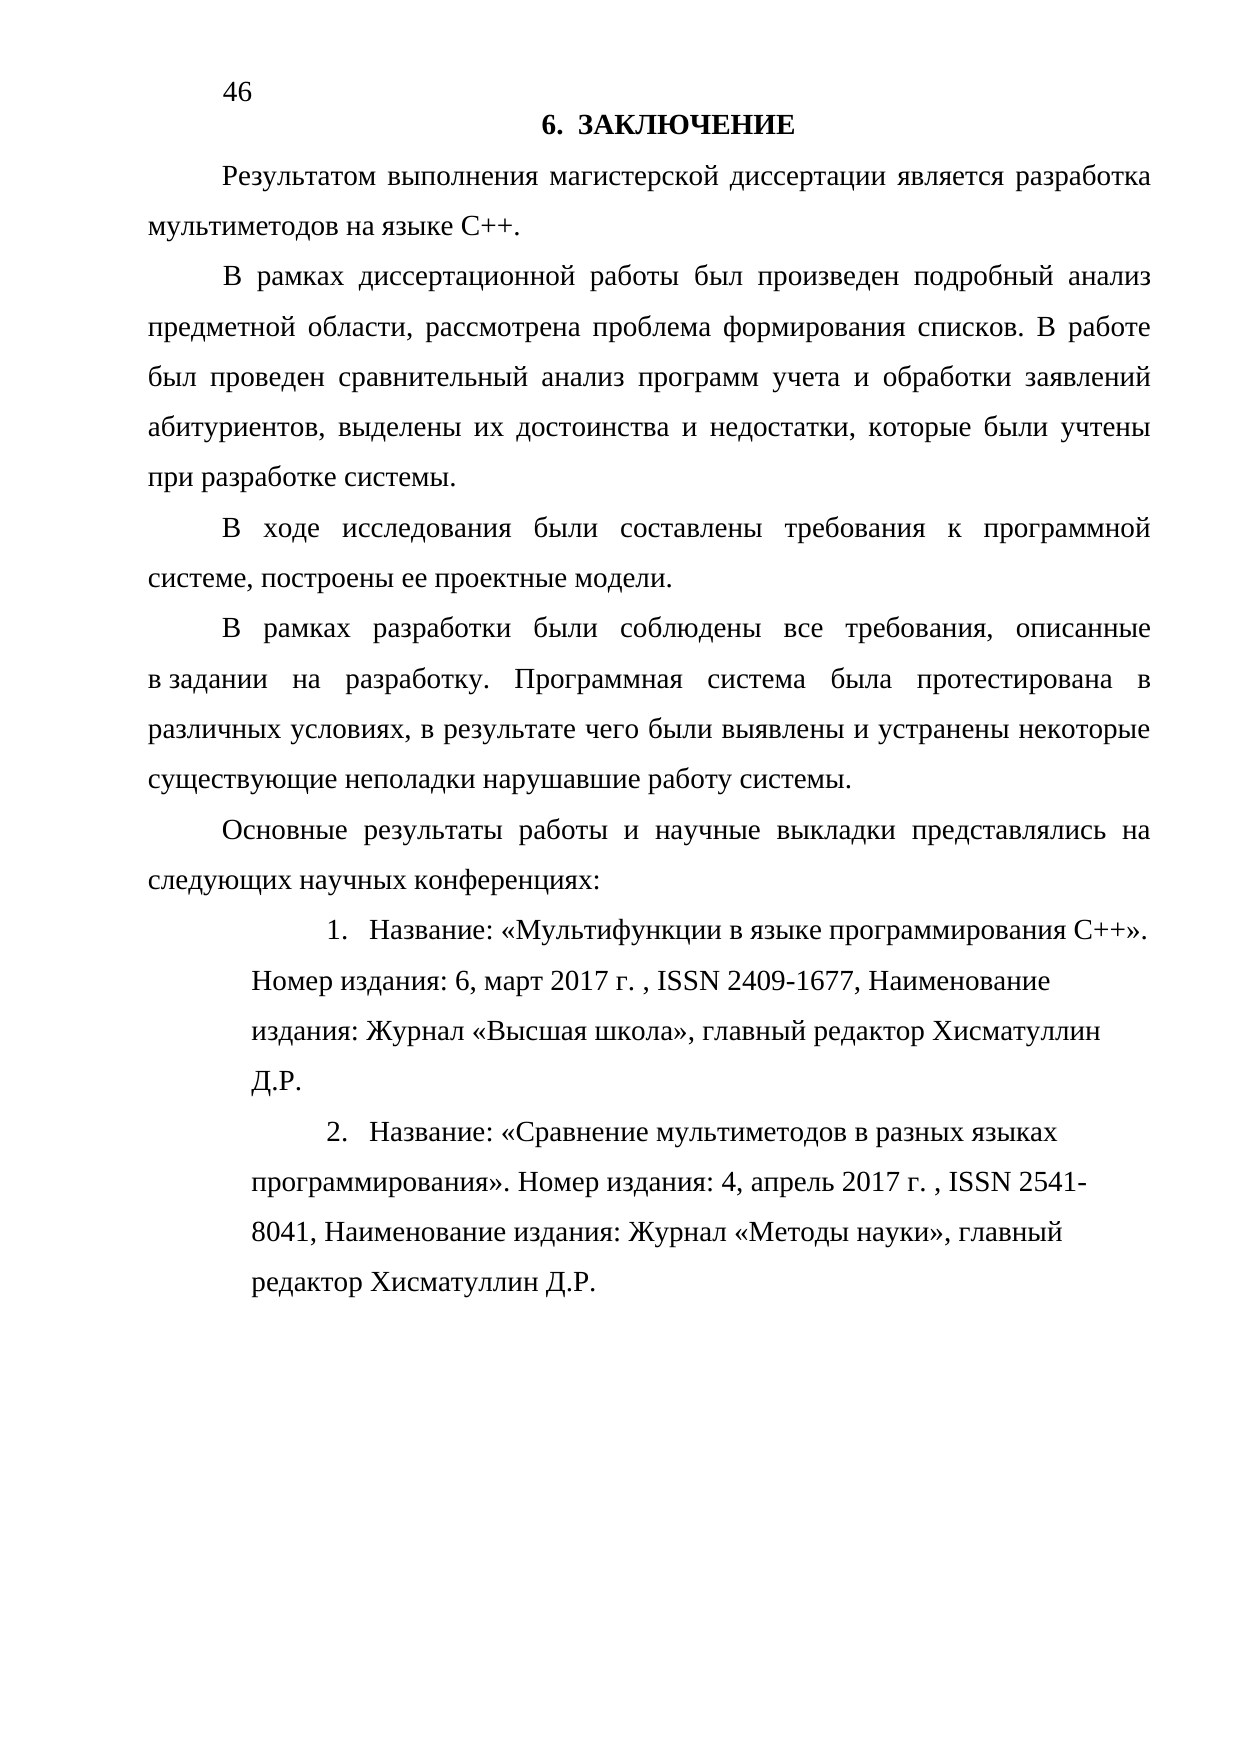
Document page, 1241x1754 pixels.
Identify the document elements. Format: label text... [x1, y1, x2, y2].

text В рамках разработки были соблюдены все требования, описанные в задании на разработку. Программная система была протестирована в различных условиях, в результате чего были выявлены и устранены некоторые существующие неполадки нарушавшие работу системы. [148, 611, 1152, 795]
text В ходе исследования были составлены требования к программной системе, построены ее проектные модели. [148, 510, 1152, 594]
text В рамках диссертационной работы был произведен подробный анализ предметной области, рассмотрена проблема формирования списков. В работе был проведен сравнительный анализ программ учета и обработки заявлений абитуриентов, выделены их достоинства и недостатки, которые были учтены при разработке системы. [148, 258, 1152, 493]
subtitle ЗАКЛЮЧЕНИЕ [185, 107, 1152, 141]
list Название: «Сравнение мультиметодов в разных языках программирования». Номер издания: 4, апрель 2017 г. , ISSN 2541-8041, Наименование издания: Журнал «Методы науки», главный редактор Хисматуллин Д.Р. [251, 1114, 1152, 1298]
list Название: «Мультифункции в языке программирования С++». Номер издания: 6, март 2017 г. , ISSN 2409-1677, Наименование издания: Журнал «Высшая школа», главный редактор Хисматуллин Д.Р. [251, 912, 1152, 1097]
text Результатом выполнения магистерской диссертации является разработка мультиметодов на языке С++. [148, 158, 1152, 242]
text Основные результаты работы и научные выкладки представлялись на следующих научных конференциях: [148, 812, 1152, 896]
